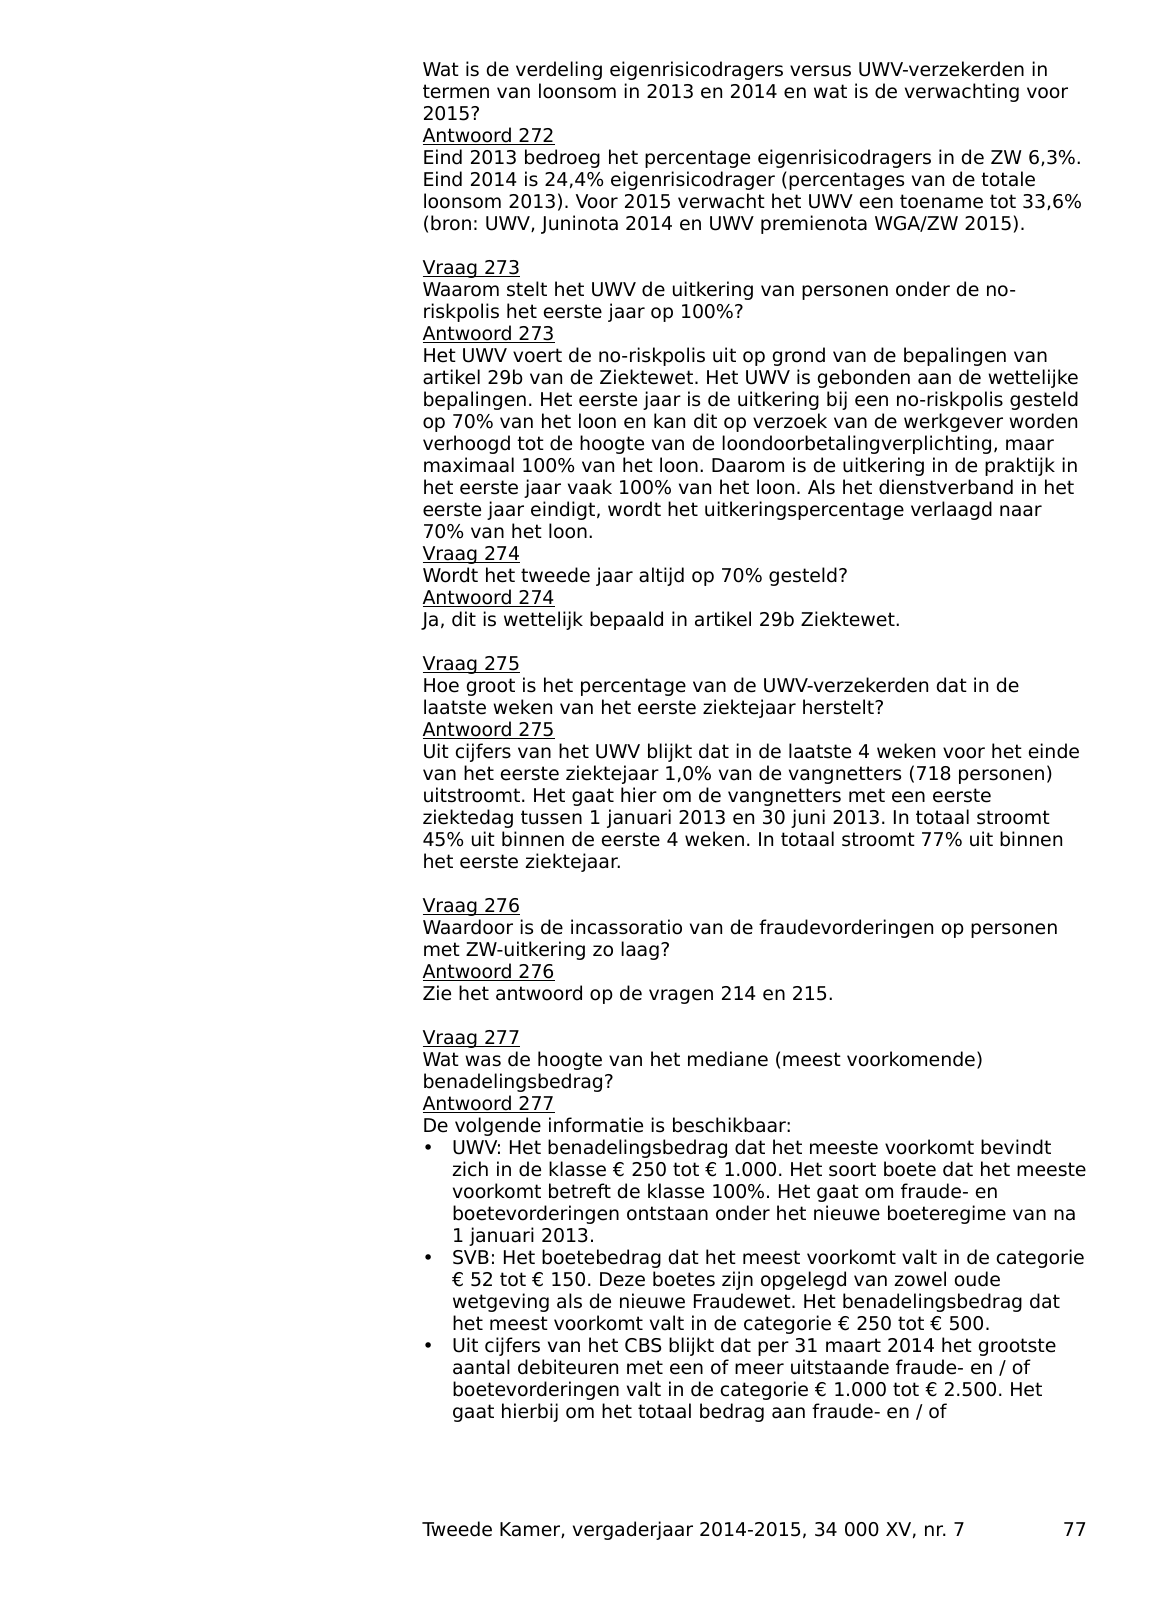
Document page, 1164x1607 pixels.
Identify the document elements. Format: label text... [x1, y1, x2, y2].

text Antwoord 276 [422, 961, 1087, 983]
text • UWV: Het benadelingsbedrag dat het meeste voorkomt bevindt zich in de klasse € 250 tot € 1.000. Het soort boete dat het meeste voorkomt betreft de klasse 100%. Het gaat om fraude- en boetevorderingen ontstaan onder het nieuwe boeteregime van na 1 januari 2013. [422, 1137, 1087, 1247]
text Ja, dit is wettelijk bepaald in artikel 29b Ziektewet. [422, 609, 1087, 631]
text Wat is de verdeling eigenrisicodragers versus UWV-verzekerden in termen van loonsom in 2013 en 2014 en wat is de verwachting voor 2015? [422, 59, 1087, 125]
text Vraag 276 [422, 895, 1087, 917]
text Wat was de hoogte van het mediane (meest voorkomende) benadelingsbedrag? [422, 1049, 1087, 1093]
text De volgende informatie is beschikbaar: [422, 1115, 1087, 1137]
text Vraag 274 [422, 543, 1087, 565]
text Vraag 273 [422, 257, 1087, 279]
text Antwoord 275 [422, 719, 1087, 741]
text Eind 2013 bedroeg het percentage eigenrisicodragers in de ZW 6,3%. Eind 2014 is 24,4% eigenrisicodrager (percentages van de totale loonsom 2013). Voor 2015 verwacht het UWV een toename tot 33,6% (bron: UWV, Juninota 2014 en UWV premienota WGA/ZW 2015). [422, 147, 1087, 235]
text Antwoord 277 [422, 1093, 1087, 1115]
text Vraag 275 [422, 653, 1087, 675]
text Waardoor is de incassoratio van de fraudevorderingen op personen met ZW-uitkering zo laag? [422, 917, 1087, 961]
text • SVB: Het boetebedrag dat het meest voorkomt valt in de categorie € 52 tot € 150. Deze boetes zijn opgelegd van zowel oude wetgeving als de nieuwe Fraudewet. Het benadelingsbedrag dat het meest voorkomt valt in de categorie € 250 tot € 500. [422, 1247, 1087, 1335]
text Vraag 277 [422, 1027, 1087, 1049]
text Antwoord 272 [422, 125, 1087, 147]
text Waarom stelt het UWV de uitkering van personen onder de no-riskpolis het eerste jaar op 100%? [422, 279, 1087, 323]
text Hoe groot is het percentage van de UWV-verzekerden dat in de laatste weken van het eerste ziektejaar herstelt? [422, 675, 1087, 719]
text Uit cijfers van het UWV blijkt dat in de laatste 4 weken voor het einde van het eerste ziektejaar 1,0% van de vangnetters (718 personen) uitstroomt. Het gaat hier om de vangnetters met een eerste ziektedag tussen 1 januari 2013 en 30 juni 2013. In totaal stroomt 45% uit binnen de eerste 4 weken. In totaal stroomt 77% uit binnen het eerste ziektejaar. [422, 741, 1087, 873]
text Antwoord 273 [422, 323, 1087, 345]
text Zie het antwoord op de vragen 214 en 215. [422, 983, 1087, 1005]
text Antwoord 274 [422, 587, 1087, 609]
text • Uit cijfers van het CBS blijkt dat per 31 maart 2014 het grootste aantal debiteuren met een of meer uitstaande fraude- en / of boetevorderingen valt in de categorie € 1.000 tot € 2.500. Het gaat hierbij om het totaal bedrag aan fraude- en / of [422, 1335, 1087, 1423]
text Wordt het tweede jaar altijd op 70% gesteld? [422, 565, 1087, 587]
text Het UWV voert de no-riskpolis uit op grond van de bepalingen van artikel 29b van de Ziektewet. Het UWV is gebonden aan de wettelijke bepalingen. Het eerste jaar is de uitkering bij een no-riskpolis gesteld op 70% van het loon en kan dit op verzoek van de werkgever worden verhoogd tot de hoogte van de loondoorbetalingverplichting, maar maximaal 100% van het loon. Daarom is de uitkering in de praktijk in het eerste jaar vaak 100% van het loon. Als het dienstverband in het eerste jaar eindigt, wordt het uitkeringspercentage verlaagd naar 70% van het loon. [422, 345, 1087, 543]
